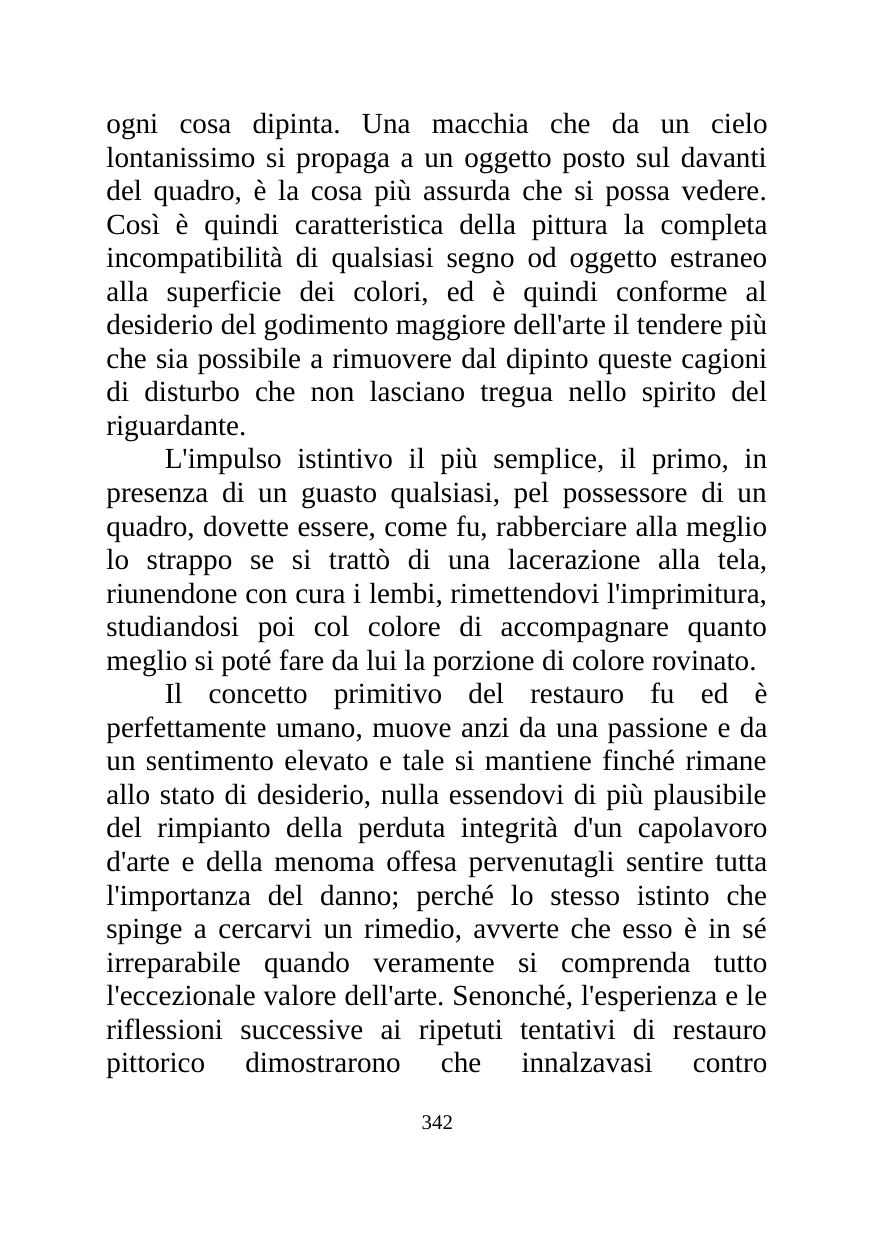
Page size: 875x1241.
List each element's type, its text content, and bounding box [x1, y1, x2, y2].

text ogni cosa dipinta. Una macchia che da un cielo lontanissimo si propaga a un oggetto posto sul davanti del quadro, è la cosa più assurda che si possa vedere. Così è quindi caratteristica della pittura la completa incompatibilità di qualsiasi segno od oggetto estraneo alla superficie dei colori, ed è quindi conforme al desiderio del godimento maggiore dell'arte il tendere più che sia possibile a rimuovere dal dipinto queste cagioni di disturbo che non lasciano tregua nello spirito del riguardante. [106, 106, 768, 442]
text Il concetto primitivo del restauro fu ed è perfettamente umano, muove anzi da una passione e da un sentimento elevato e tale si mantiene finché rimane allo stato di desiderio, nulla essendovi di più plausibile del rimpianto della perduta integrità d'un capolavoro d'arte e della menoma offesa pervenutagli sentire tutta l'importanza del danno; perché lo stesso istinto che spinge a cercarvi un rimedio, avverte che esso è in sé irreparabile quando veramente si comprenda tutto l'eccezionale valore dell'arte. Senonché, l'esperienza e le riflessioni successive ai ripetuti tentativi di restauro pittorico dimostrarono che innalzavasi contro [106, 676, 768, 1079]
text L'impulso istintivo il più semplice, il primo, in presenza di un guasto qualsiasi, pel possessore di un quadro, dovette essere, come fu, rabberciare alla meglio lo strappo se si trattò di una lacerazione alla tela, riunendone con cura i lembi, rimettendovi l'imprimitura, studiandosi poi col colore di accompagnare quanto meglio si poté fare da lui la porzione di colore rovinato. [106, 442, 768, 676]
